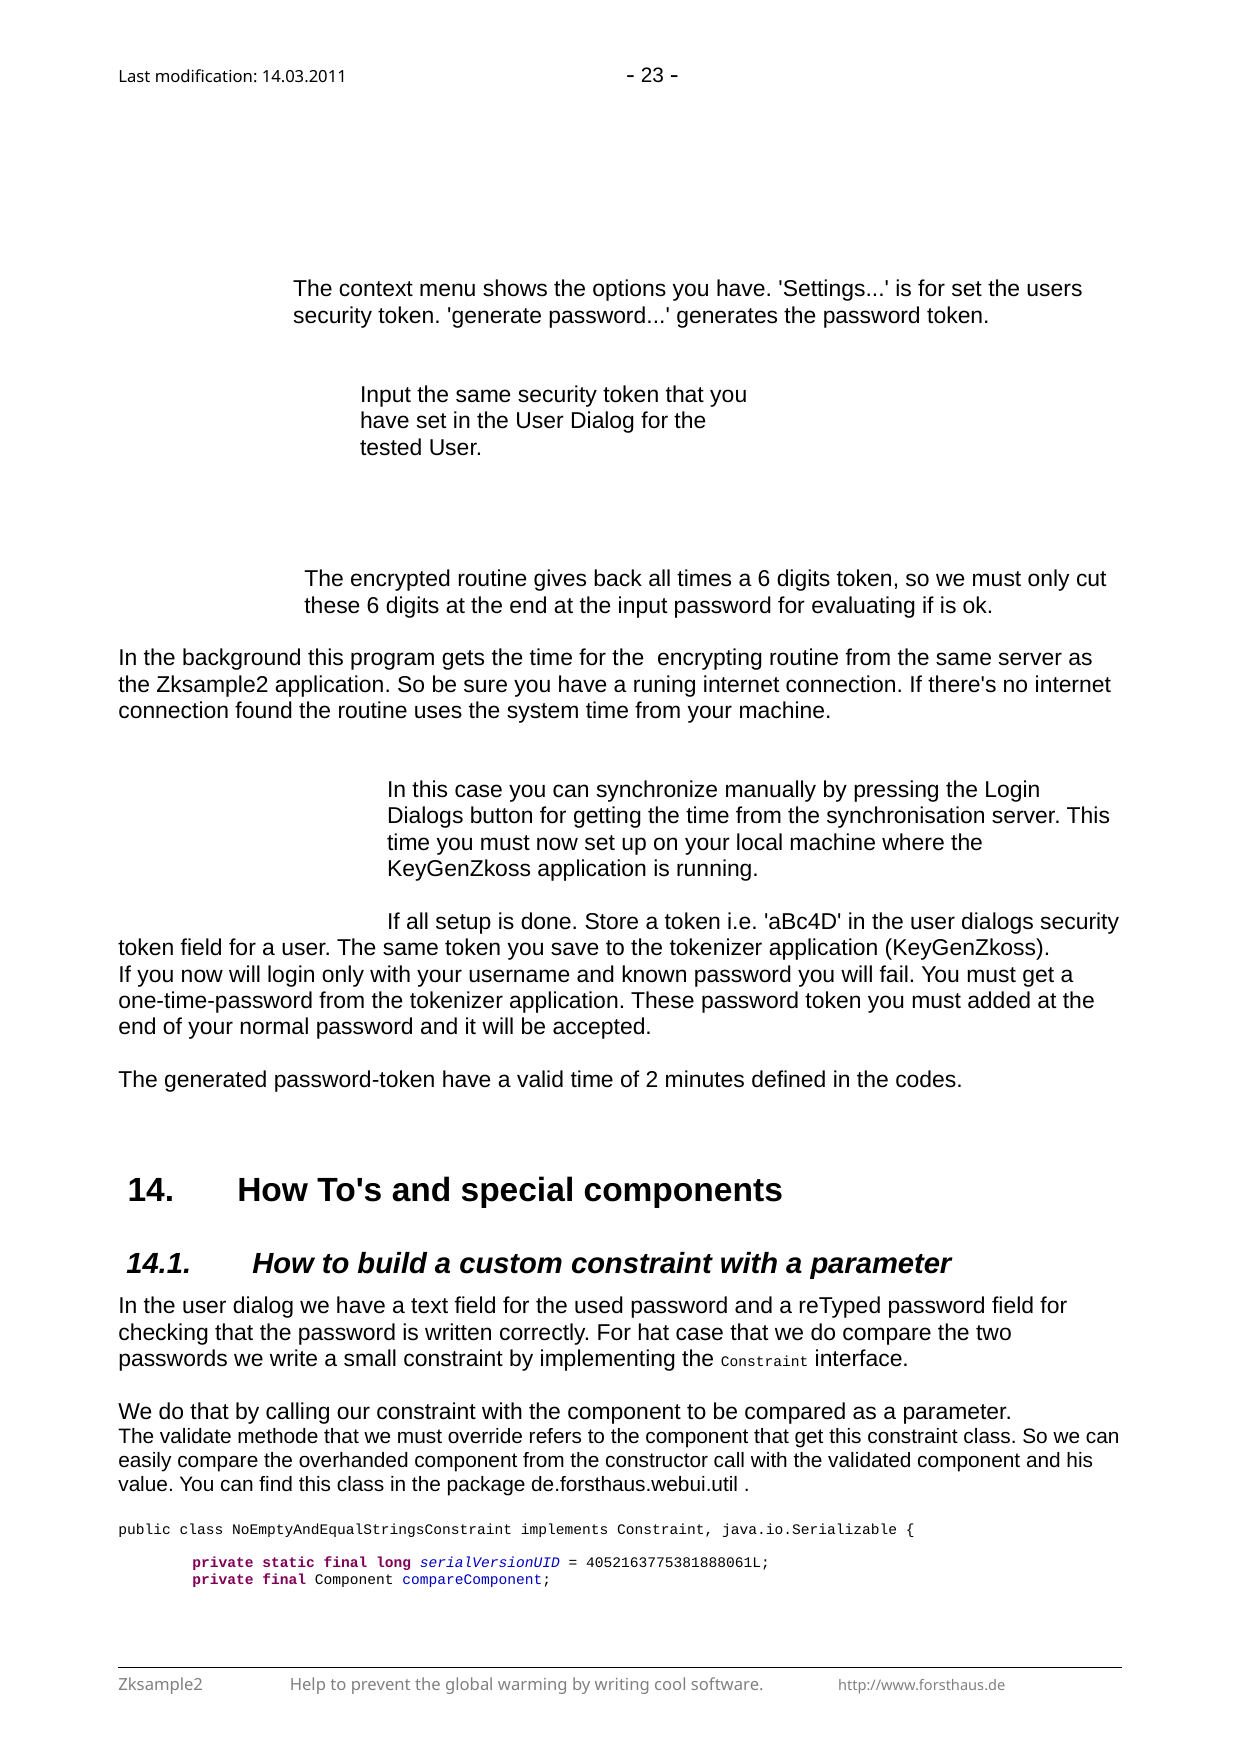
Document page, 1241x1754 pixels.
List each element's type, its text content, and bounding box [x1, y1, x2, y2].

text Input the same security token that you have set in the User Dialog for the tested User. [118, 381, 1122, 460]
text In the user dialog we have a text field for the used password and a reTyped password field for checking that the password is written correctly. For hat case that we do compare the two passwords we write a small constraint by implementing the Constraint interface. [118, 1292, 1122, 1371]
text The encrypted routine gives back all times a 6 digits token, so we must only cut these 6 digits at the end at the input password for evaluating if is ok. [118, 565, 1122, 618]
text In the background this program gets the time for the encrypting routine from the same server as the Zksample2 application. So be sure you have a runing internet connection. If there's no internet connection found the routine uses the system time from your machine. [118, 644, 1122, 723]
text The generated password-token have a valid time of 2 minutes defined in the codes. [118, 1066, 1122, 1092]
text In this case you can synchronize manually by pressing the Login Dialogs button for getting the time from the synchronisation server. This time you must now set up on your local machine where the KeyGenZkoss application is running. [118, 776, 1122, 882]
subtitle How To's and special components [118, 1170, 1122, 1209]
text The validate methode that we must override refers to the component that get this constraint class. So we can easily compare the overhanded component from the constructor call with the validated component and his value. You can find this class in the package de.forsthaus.webui.util . [118, 1424, 1122, 1496]
text private static final long serialVersionUID = 4052163775381888061L; [118, 1555, 1122, 1572]
text If you now will login only with your username and known password you will fail. You must get a one-time-password from the tokenizer application. These password token you must added at the end of your normal password and it will be accepted. [118, 961, 1122, 1040]
text public class NoEmptyAndEqualStringsConstraint implements Constraint, java.io.Serializable { [118, 1522, 1122, 1539]
subtitle How to build a custom constraint with a parameter [118, 1246, 1122, 1280]
text If all setup is done. Store a token i.e. 'aBc4D' in the user dialogs security token field for a user. The same token you save to the tokenizer application (KeyGenZkoss). [118, 908, 1122, 961]
text We do that by calling our constraint with the component to be compared as a parameter. [118, 1398, 1122, 1424]
text The context menu shows the options you have. 'Settings...' is for set the users security token. 'generate password...' generates the password token. [118, 275, 1122, 328]
text private final Component compareComponent; [118, 1572, 1122, 1588]
